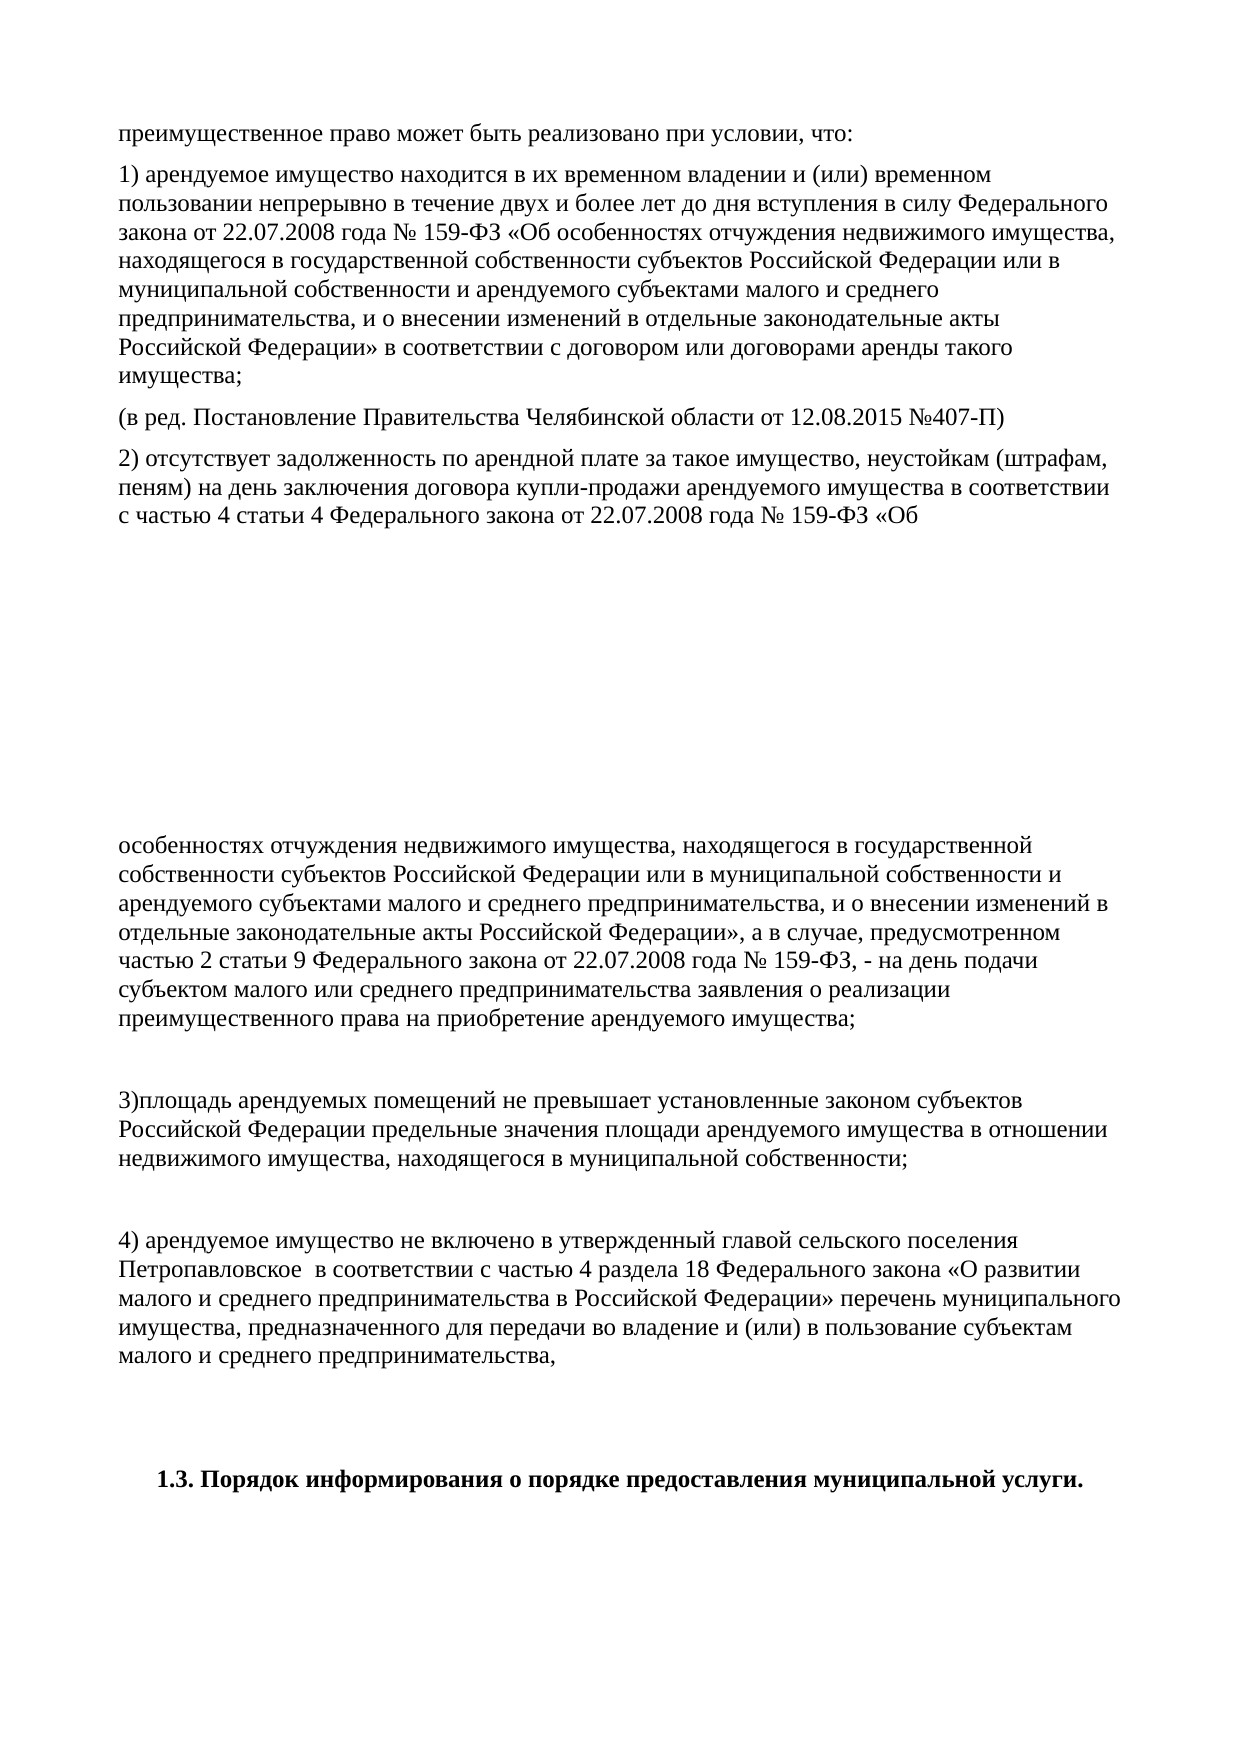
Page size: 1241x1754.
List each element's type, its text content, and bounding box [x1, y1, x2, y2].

text особенностях отчуждения недвижимого имущества, находящегося в государственной собственности субъектов Российской Федерации или в муниципальной собственности и арендуемого субъектами малого и среднего предпринимательства, и о внесении изменений в отдельные законодательные акты Российской Федерации», а в случае, предусмотренном частью 2 статьи 9 Федерального закона от 22.07.2008 года № 159-ФЗ, - на день подачи субъектом малого или среднего предпринимательства заявления о реализации преимущественного права на приобретение арендуемого имущества; [118, 831, 1122, 1032]
text 1) арендуемое имущество находится в их временном владении и (или) временном пользовании непрерывно в течение двух и более лет до дня вступления в силу Федерального закона от 22.07.2008 года № 159-ФЗ «Об особенностях отчуждения недвижимого имущества, находящегося в государственной собственности субъектов Российской Федерации или в муниципальной собственности и арендуемого субъектами малого и среднего предпринимательства, и о внесении изменений в отдельные законодательные акты Российской Федерации» в соответствии с договором или договорами аренды такого имущества; [118, 159, 1122, 389]
text (в ред. Постановление Правительства Челябинской области от 12.08.2015 №407-П) [118, 402, 1122, 431]
text 2) отсутствует задолженность по арендной плате за такое имущество, неустойкам (штрафам, пеням) на день заключения договора купли-продажи арендуемого имущества в соответствии с частью 4 статьи 4 Федерального закона от 22.07.2008 года № 159-ФЗ «Об [118, 443, 1122, 529]
text преимущественное право может быть реализовано при условии, что: [118, 118, 1122, 147]
text 3)площадь арендуемых помещений не превышает установленные законом субъектов Российской Федерации предельные значения площади арендуемого имущества в отношении недвижимого имущества, находящегося в муниципальной собственности; [118, 1086, 1122, 1172]
text 4) арендуемое имущество не включено в утвержденный главой сельского поселения Петропавловское в соответствии с частью 4 раздела 18 Федерального закона «О развитии малого и среднего предпринимательства в Российской Федерации» перечень муниципального имущества, предназначенного для передачи во владение и (или) в пользование субъектам малого и среднего предпринимательства, [118, 1226, 1122, 1369]
text 1.3. Порядок информирования о порядке предоставления муниципальной услуги. [118, 1464, 1122, 1493]
